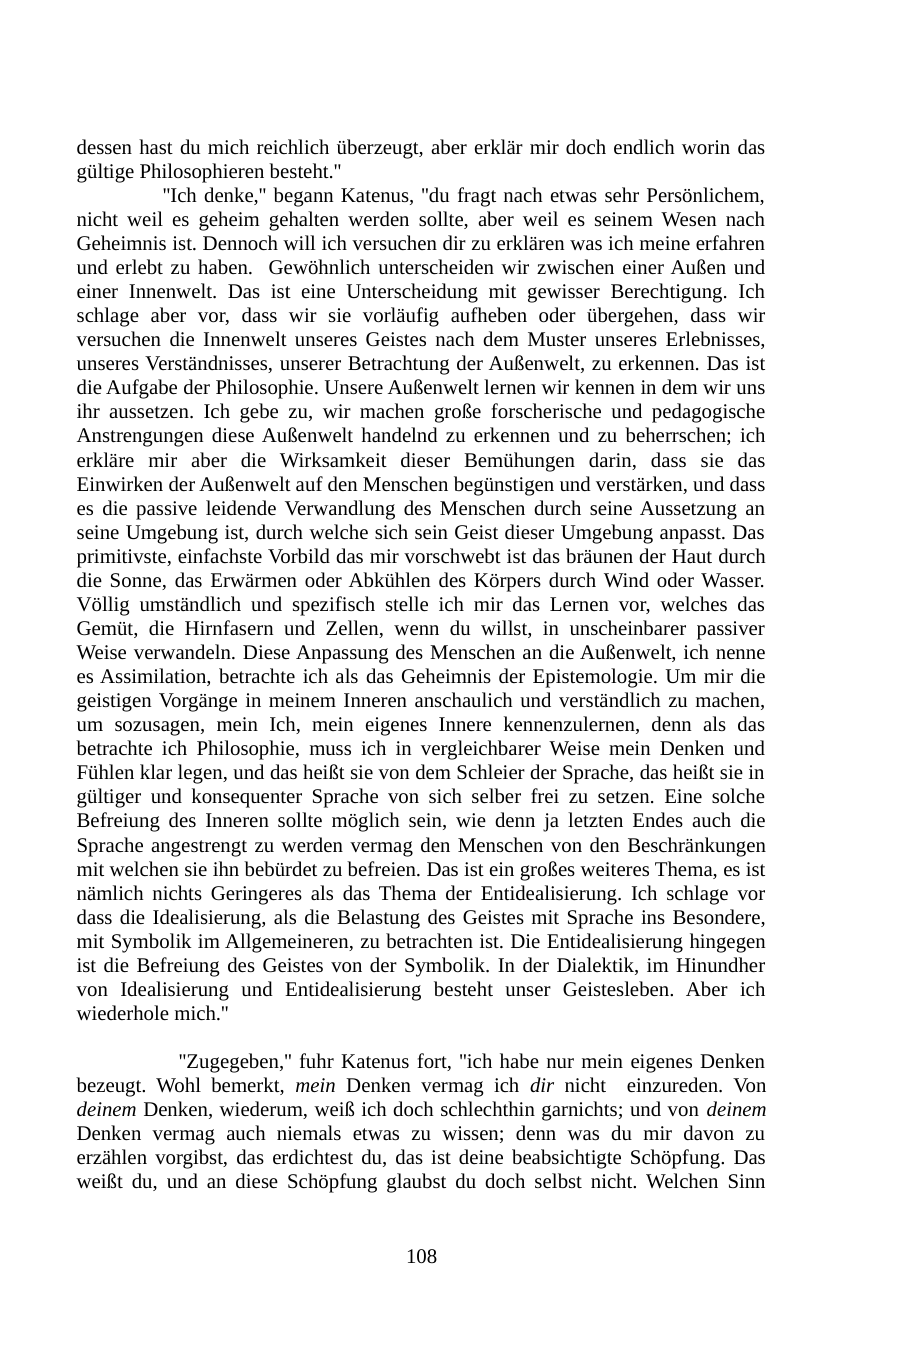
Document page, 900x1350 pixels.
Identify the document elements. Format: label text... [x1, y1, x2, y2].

text ''Ich denke,'' begann Katenus, ''du fragt nach etwas sehr Persönlichem, nicht weil es geheim gehalten werden sollte, aber weil es seinem Wesen nach Geheimnis ist. Dennoch will ich versuchen dir zu erklären was ich meine erfahren und erlebt zu haben. Gewöhnlich unterscheiden wir zwischen einer Außen und einer Innenwelt. Das ist eine Unterscheidung mit gewisser Berechtigung. Ich schlage aber vor, dass wir sie vorläufig aufheben oder übergehen, dass wir versuchen die Innenwelt unseres Geistes nach dem Muster unseres Erlebnisses, unseres Verständnisses, unserer Betrachtung der Außenwelt, zu erkennen. Das ist die Aufgabe der Philosophie. Unsere Außenwelt lernen wir kennen in dem wir uns ihr aussetzen. Ich gebe zu, wir machen große forscherische und pedagogische Anstrengungen diese Außenwelt handelnd zu erkennen und zu beherrschen; ich erkläre mir aber die Wirksamkeit dieser Bemühungen darin, dass sie das Einwirken der Außenwelt auf den Menschen begünstigen und verstärken, und dass es die passive leidende Verwandlung des Menschen durch seine Aussetzung an seine Umgebung ist, durch welche sich sein Geist dieser Umgebung anpasst. Das primitivste, einfachste Vorbild das mir vorschwebt ist das bräunen der Haut durch die Sonne, das Erwärmen oder Abkühlen des Körpers durch Wind oder Wasser. Völlig umständlich und spezifisch stelle ich mir das Lernen vor, welches das Gemüt, die Hirnfasern und Zellen, wenn du willst, in unscheinbarer passiver Weise verwandeln. Diese Anpassung des Menschen an die Außenwelt, ich nenne es Assimilation, betrachte ich als das Geheimnis der Epistemologie. Um mir die geistigen Vorgänge in meinem Inneren anschaulich und verständlich zu machen, um sozusagen, mein Ich, mein eigenes Innere kennenzulernen, denn als das betrachte ich Philosophie, muss ich in vergleichbarer Weise mein Denken und Fühlen klar legen, und das heißt sie von dem Schleier der Sprache, das heißt sie in gültiger und konsequenter Sprache von sich selber frei zu setzen. Eine solche Befreiung des Inneren sollte möglich sein, wie denn ja letzten Endes auch die Sprache angestrengt zu werden vermag den Menschen von den Beschränkungen mit welchen sie ihn bebürdet zu befreien. Das ist ein großes weiteres Thema, es ist nämlich nichts Geringeres als das Thema der Entidealisierung. Ich schlage vor dass die Idealisierung, als die Belastung des Geistes mit Sprache ins Besondere, mit Symbolik im Allgemeineren, zu betrachten ist. Die Entidealisierung hingegen ist die Befreiung des Geistes von der Symbolik. In der Dialektik, im Hinundher von Idealisierung und Entidealisierung besteht unser Geistesleben. Aber ich wiederhole mich.'' [76, 183, 766, 1025]
text dessen hast du mich reichlich überzeugt, aber erklär mir doch endlich worin das gültige Philosophieren besteht.'' [76, 135, 766, 183]
text ''Zugegeben,'' fuhr Katenus fort, ''ich habe nur mein eigenes Denken bezeugt. Wohl bemerkt, mein Denken vermag ich dir nicht einzureden. Von deinem Denken, wiederum, weiß ich doch schlechthin garnichts; und von deinem Denken vermag auch niemals etwas zu wissen; denn was du mir davon zu erzählen vorgibst, das erdichtest du, das ist deine beabsichtigte Schöpfung. Das weißt du, und an diese Schöpfung glaubst du doch selbst nicht. Welchen Sinn [76, 1049, 766, 1193]
